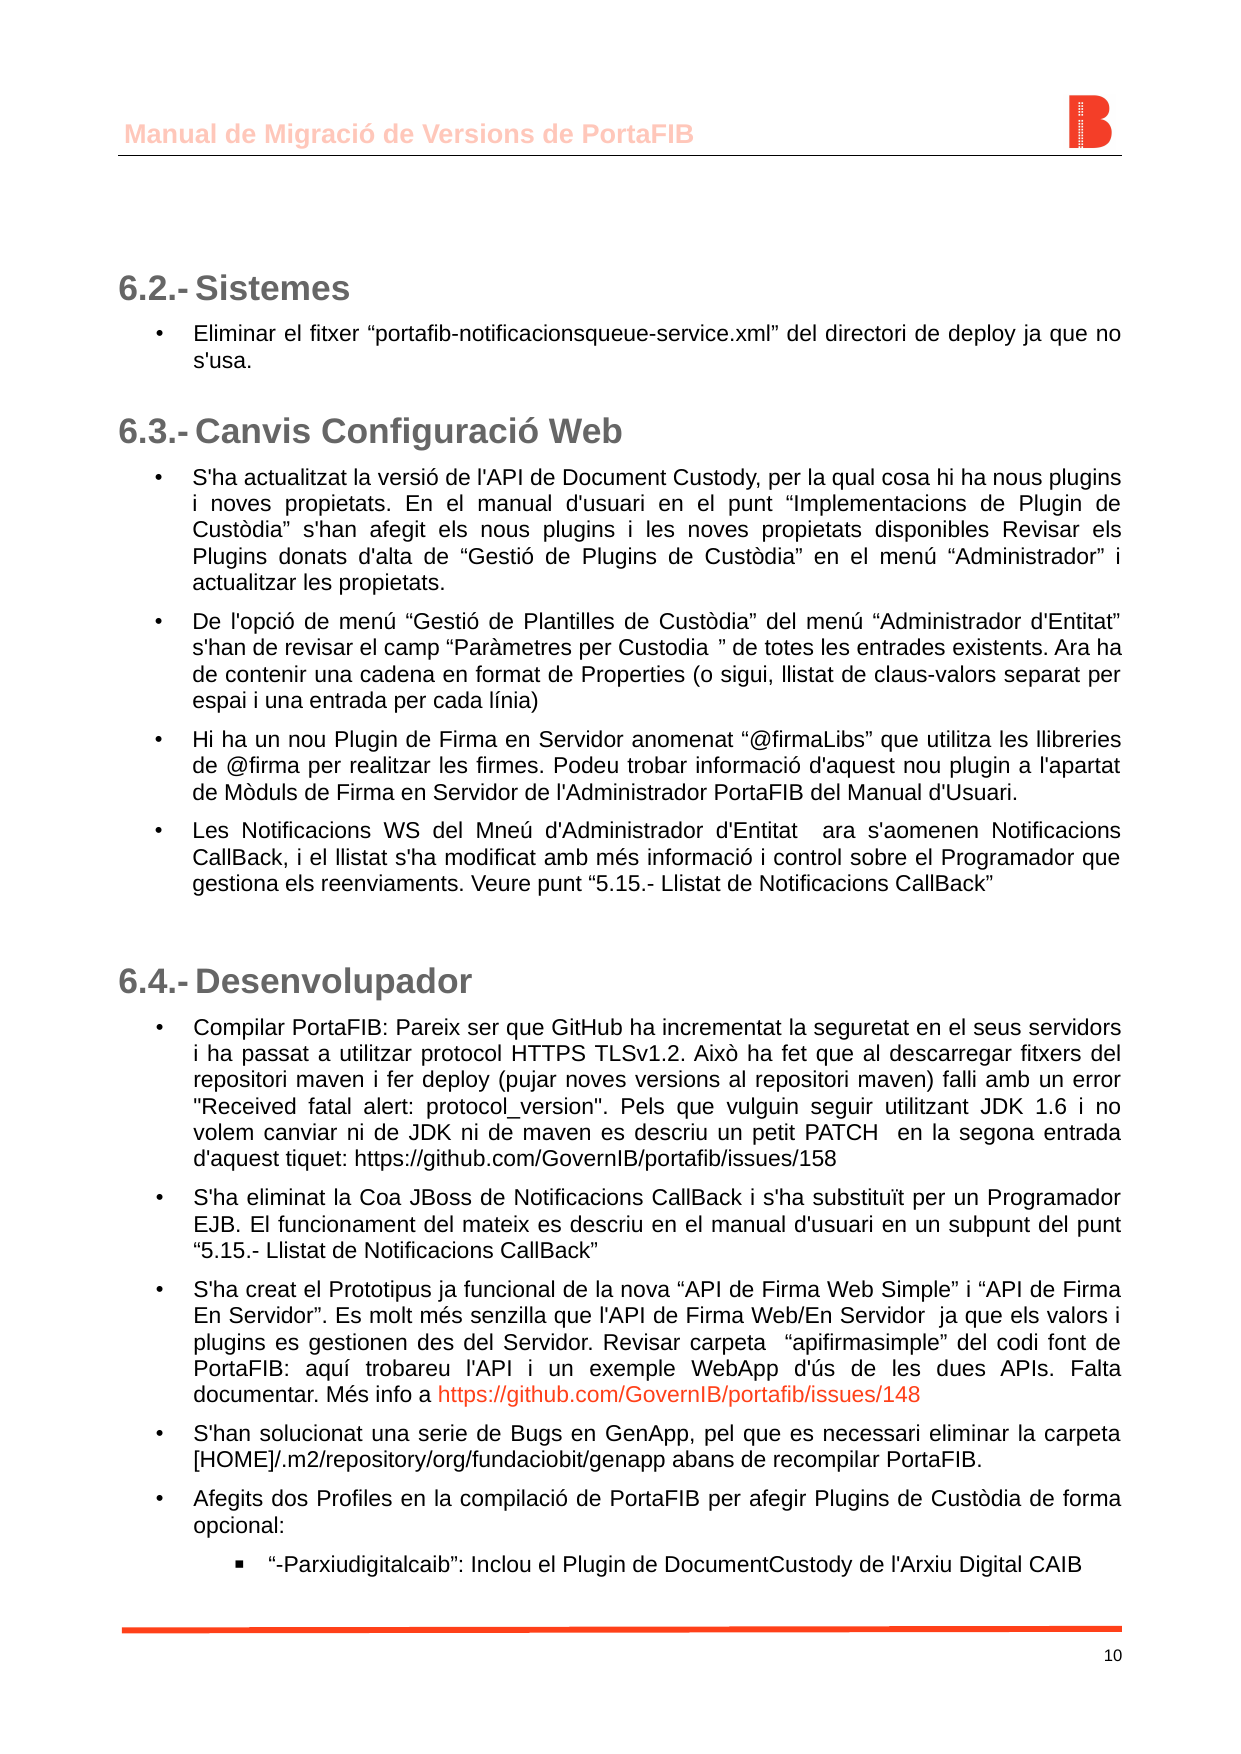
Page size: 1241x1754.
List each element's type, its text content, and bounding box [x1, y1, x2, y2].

list De l'opció de menú “Gestió de Plantilles de Custòdia” del menú “Administrador d'Entitat” s'han de revisar el camp “Paràmetres per Custodia ” de totes les entrades existents. Ara ha de contenir una cadena en format de Properties (o sigui, llistat de claus-valors separat per espai i una entrada per cada línia) [154, 608, 1122, 713]
subtitle Canvis Configuració Web [118, 411, 1122, 451]
list Hi ha un nou Plugin de Firma en Servidor anomenat “@firmaLibs” que utilitza les llibreries de @firma per realitzar les firmes. Podeu trobar informació d'aquest nou plugin a l'apartat de Mòduls de Firma en Servidor de l'Administrador PortaFIB del Manual d'Usuari. [154, 726, 1122, 805]
list S'han solucionat una serie de Bugs en GenApp, pel que es necessari eliminar la carpeta [HOME]/.m2/repository/org/fundaciobit/genapp abans de recompilar PortaFIB. [156, 1420, 1122, 1473]
subtitle Desenvolupador [118, 960, 1122, 1001]
list Compilar PortaFIB: Pareix ser que GitHub ha incrementat la seguretat en el seus servidors i ha passat a utilitzar protocol HTTPS TLSv1.2. Això ha fet que al descarregar fitxers del repositori maven i fer deploy (pujar noves versions al repositori maven) falli amb un error "Received fatal alert: protocol_version". Pels que vulguin seguir utilitzant JDK 1.6 i no volem canviar ni de JDK ni de maven es descriu un petit PATCH en la segona entrada d'aquest tiquet: https://github.com/GovernIB/portafib/issues/158 [156, 1014, 1122, 1172]
list S'ha actualitzat la versió de l'API de Document Custody, per la qual cosa hi ha nous plugins i noves propietats. En el manual d'usuari en el punt “Implementacions de Plugin de Custòdia” s'han afegit els nous plugins i les noves propietats disponibles Revisar els Plugins donats d'alta de “Gestió de Plugins de Custòdia” en el menú “Administrador” i actualitzar les propietats. [154, 464, 1122, 596]
list Eliminar el fitxer “portafib-notificacionsqueue-service.xml” del directori de deploy ja que no s'usa. [156, 320, 1122, 373]
list Les Notificacions WS del Mneú d'Administrador d'Entitat ara s'aomenen Notificacions CallBack, i el llistat s'ha modificat amb més informació i control sobre el Programador que gestiona els reenviaments. Veure punt “5.15.- Llistat de Notificacions CallBack” [154, 817, 1122, 897]
list “-Parxiudigitalcaib”: Inclou el Plugin de DocumentCustody de l'Arxiu Digital CAIB [231, 1551, 1122, 1577]
list Afegits dos Profiles en la compilació de PortaFIB per afegir Plugins de Custòdia de forma opcional: [156, 1485, 1122, 1538]
list S'ha creat el Prototipus ja funcional de la nova “API de Firma Web Simple” i “API de Firma En Servidor”. Es molt més senzilla que l'API de Firma Web/En Servidor ja que els valors i plugins es gestionen des del Servidor. Revisar carpeta “apifirmasimple” del codi font de PortaFIB: aquí trobareu l'API i un exemple WebApp d'ús de les dues APIs. Falta documentar. Més info a https://github.com/GovernIB/portafib/issues/148 [156, 1276, 1122, 1408]
picture [1063, 94, 1117, 150]
subtitle Sistemes [118, 267, 1122, 308]
list S'ha eliminat la Coa JBoss de Notificacions CallBack i s'ha substituït per un Programador EJB. El funcionament del mateix es descriu en el manual d'usuari en un subpunt del punt “5.15.- Llistat de Notificacions CallBack” [156, 1184, 1122, 1263]
